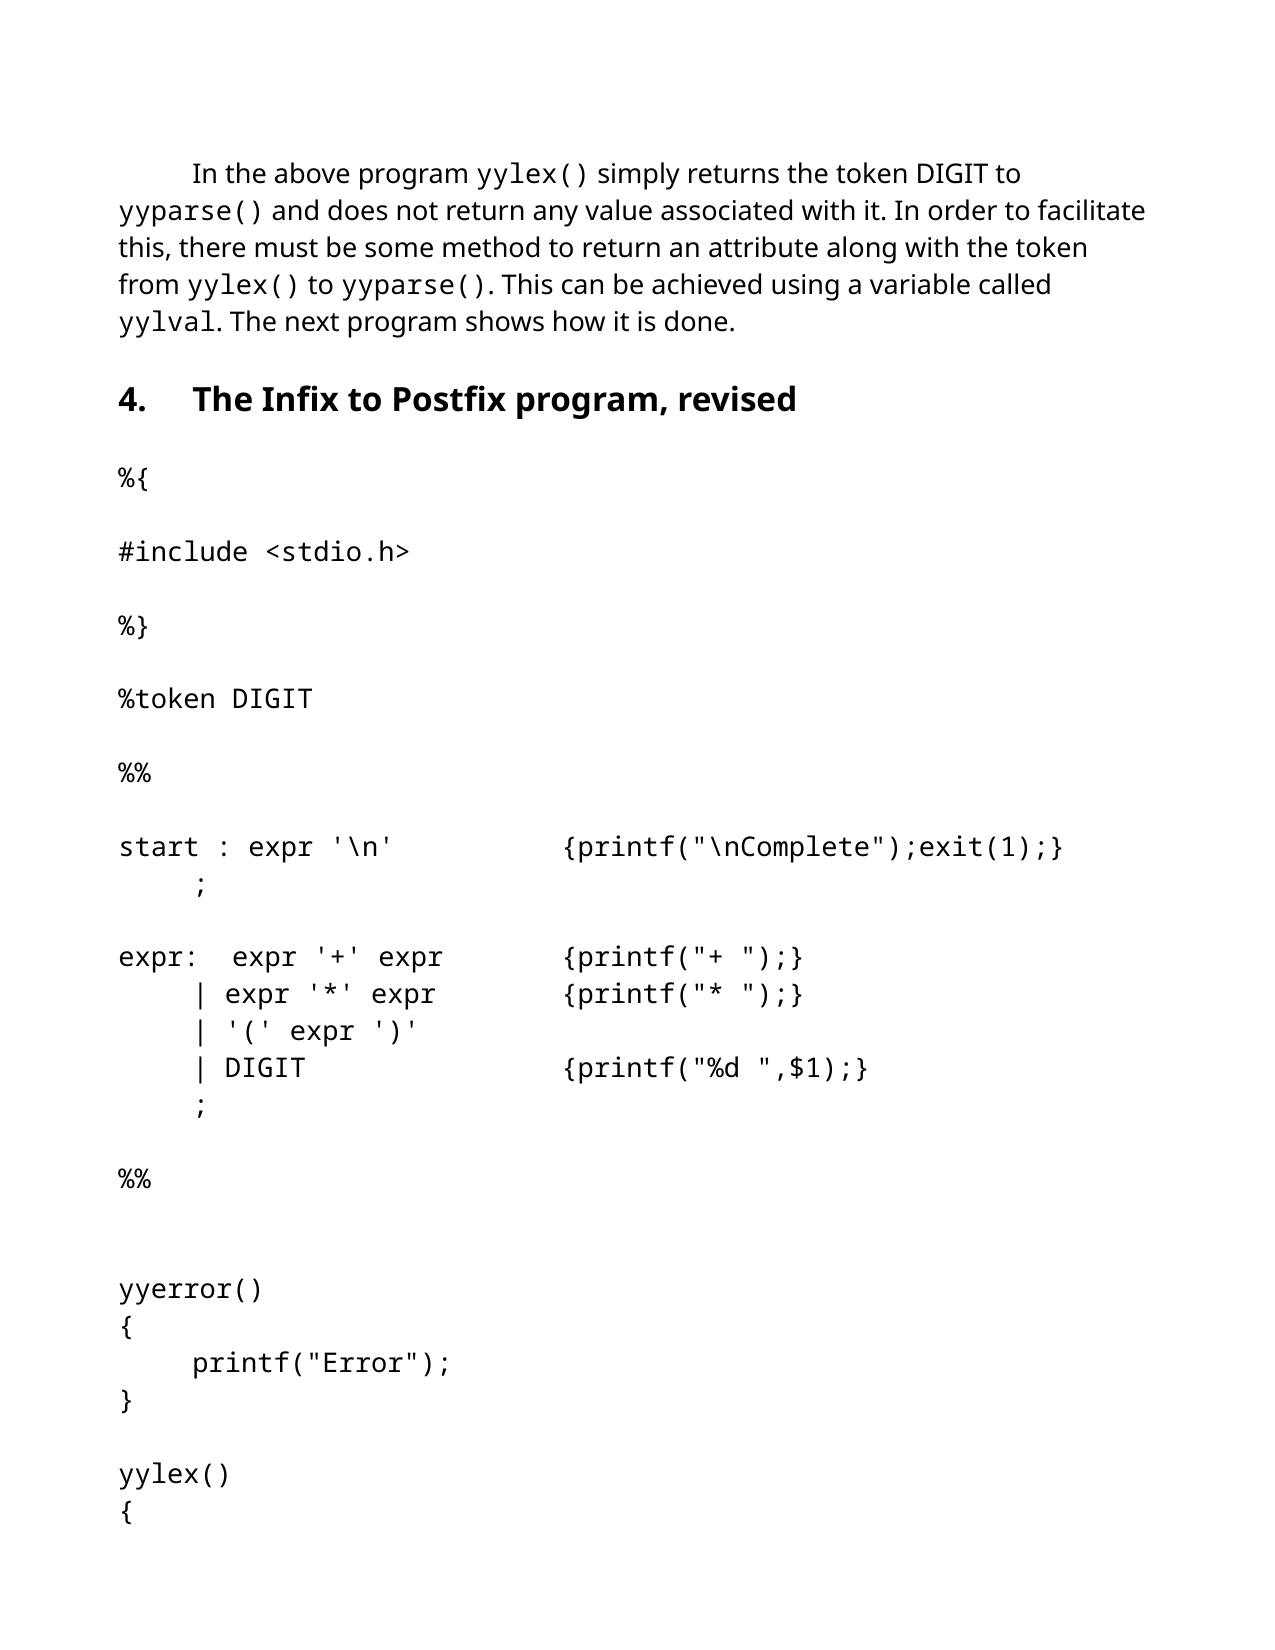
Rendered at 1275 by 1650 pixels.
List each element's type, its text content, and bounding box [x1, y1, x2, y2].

text #include <stdio.h> [118, 532, 1157, 569]
text } [118, 1380, 1157, 1417]
text { [118, 1307, 1157, 1343]
text yyerror() [118, 1270, 1157, 1307]
text ; [118, 864, 1157, 901]
text %token DIGIT [118, 680, 1157, 717]
text %} [118, 606, 1157, 643]
text | '(' expr ')' [118, 1012, 1157, 1048]
text printf("Error"); [118, 1343, 1157, 1380]
text start : expr '\n' {printf("\nComplete");exit(1);} [118, 827, 1157, 864]
text 4. The Infix to Postfix program, revised [118, 376, 1157, 422]
text | DIGIT {printf("%d ",$1);} [118, 1048, 1157, 1085]
text %{ [118, 458, 1157, 495]
text In the above program yylex() simply returns the token DIGIT to yyparse() and does not return any value associated with it. In order to facilitate this, there must be some method to return an attribute along with the token from yylex() to yyparse(). This can be achieved using a variable called yylval. The next program shows how it is done. [118, 155, 1157, 339]
text | expr '*' expr {printf("* ");} [118, 975, 1157, 1012]
text %% [118, 753, 1157, 790]
text expr: expr '+' expr {printf("+ ");} [118, 938, 1157, 975]
text %% [118, 1159, 1157, 1196]
text yylex() [118, 1454, 1157, 1491]
text ; [118, 1085, 1157, 1122]
text { [118, 1491, 1157, 1528]
